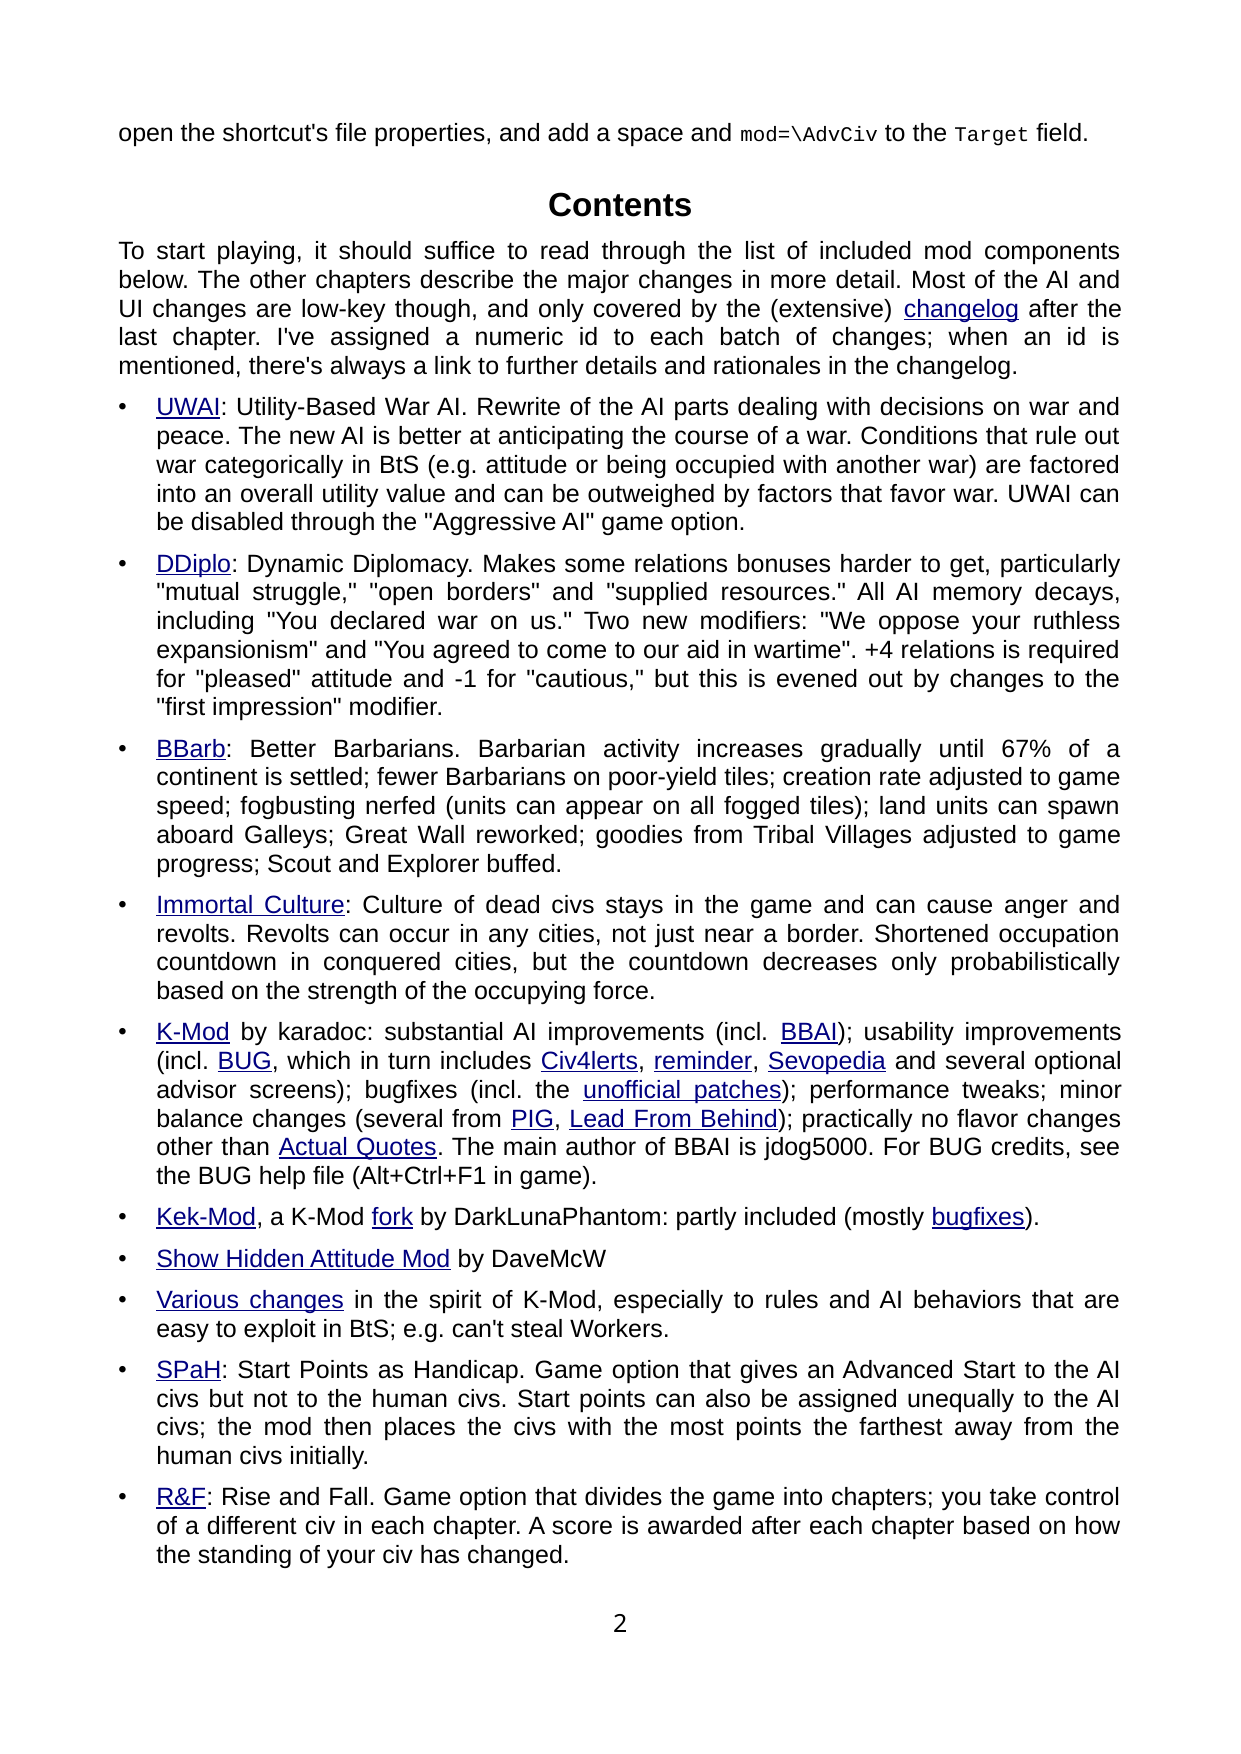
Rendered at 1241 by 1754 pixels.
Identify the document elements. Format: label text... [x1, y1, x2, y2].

subtitle Contents [118, 185, 1122, 224]
list Various changes in the spirit of K-Mod, especially to rules and AI behaviors that are easy to exploit in BtS; e.g. can't steal Workers. [118, 1285, 1122, 1342]
text open the shortcut's file properties, and add a space and mod=\AdvCiv to the Target field. [118, 118, 1122, 148]
list K-Mod by karadoc: substantial AI improvements (incl. BBAI); usability improvements (incl. BUG, which in turn includes Civ4lerts, reminder, Sevopedia and several optional advisor screens); bugfixes (incl. the unofficial patches); performance tweaks; minor balance changes (several from PIG, Lead From Behind); practically no flavor changes other than Actual Quotes. The main author of BBAI is jdog5000. For BUG credits, see the BUG help file (Alt+Ctrl+F1 in game). [118, 1017, 1122, 1190]
list Immortal Culture: Culture of dead civs stays in the game and can cause anger and revolts. Revolts can occur in any cities, not just near a border. Shortened occupation countdown in conquered cities, but the countdown decreases only probabilistically based on the strength of the occupying force. [118, 890, 1122, 1005]
list Show Hidden Attitude Mod by DaveMcW [118, 1243, 1122, 1272]
text To start playing, it should suffice to read through the list of included mod components below. The other chapters describe the major changes in more detail. Most of the AI and UI changes are low-key though, and only covered by the (extensive) changelog after the last chapter. I've assigned a numeric id to each batch of changes; when an id is mentioned, there's always a link to further details and rationales in the changelog. [118, 236, 1122, 380]
list BBarb: Better Barbarians. Barbarian activity increases gradually until 67% of a continent is settled; fewer Barbarians on poor-yield tiles; creation rate adjusted to game speed; fogbusting nerfed (units can appear on all fogged tiles); land units can spawn aboard Galleys; Great Wall reworked; goodies from Tribal Villages adjusted to game progress; Scout and Explorer buffed. [118, 733, 1122, 877]
list SPaH: Start Points as Handicap. Game option that gives an Advanced Start to the AI civs but not to the human civs. Start points can also be assigned unequally to the AI civs; the mod then places the civs with the most points the farthest away from the human civs initially. [118, 1355, 1122, 1470]
list Kek-Mod, a K-Mod fork by DarkLunaPhantom: partly included (mostly bugfixes). [118, 1202, 1122, 1231]
list DDiplo: Dynamic Diplomacy. Makes some relations bonuses harder to get, particularly "mutual struggle," "open borders" and "supplied resources." All AI memory decays, including "You declared war on us." Two new modifiers: "We oppose your ruthless expansionism" and "You agreed to come to our aid in wartime". +4 relations is required for "pleased" attitude and -1 for "cautious," but this is evened out by changes to the "first impression" modifier. [118, 548, 1122, 721]
list R&F: Rise and Fall. Game option that divides the game into chapters; you take control of a different civ in each chapter. A score is awarded after each chapter based on how the standing of your civ has changed. [118, 1482, 1122, 1569]
list UWAI: Utility-Based War AI. Rewrite of the AI parts dealing with decisions on war and peace. The new AI is better at anticipating the course of a war. Conditions that rule out war categorically in BtS (e.g. attitude or being occupied with another war) are factored into an overall utility value and can be outweighed by factors that favor war. UWAI can be disabled through the "Aggressive AI" game option. [118, 392, 1122, 536]
